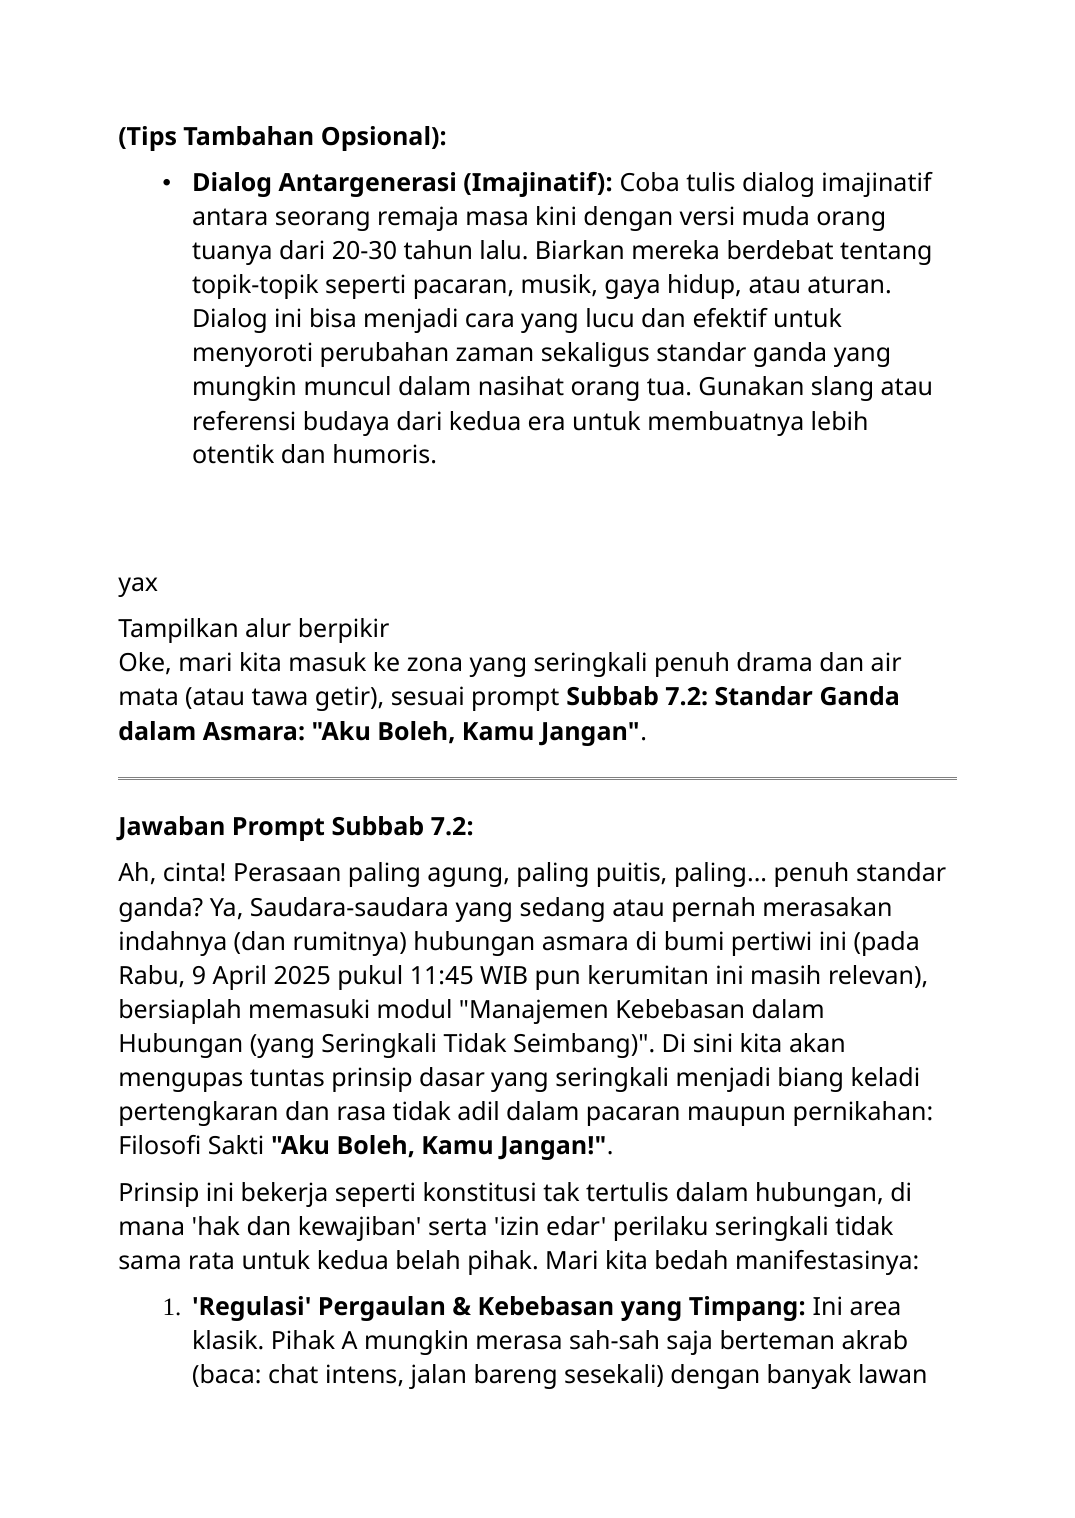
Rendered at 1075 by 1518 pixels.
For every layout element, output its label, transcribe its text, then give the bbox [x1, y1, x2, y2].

text Tampilkan alur berpikir [118, 611, 957, 645]
text Ah, cinta! Perasaan paling agung, paling puitis, paling... penuh standar ganda? Ya, Saudara-saudara yang sedang atau pernah merasakan indahnya (dan rumitnya) hubungan asmara di bumi pertiwi ini (pada Rabu, 9 April 2025 pukul 11:45 WIB pun kerumitan ini masih relevan), bersiaplah memasuki modul "Manajemen Kebebasan dalam Hubungan (yang Seringkali Tidak Seimbang)". Di sini kita akan mengupas tuntas prinsip dasar yang seringkali menjadi biang keladi pertengkaran dan rasa tidak adil dalam pacaran maupun pernikahan: Filosofi Sakti "Aku Boleh, Kamu Jangan!". [118, 855, 957, 1162]
text (Tips Tambahan Opsional): [118, 118, 957, 152]
text Prinsip ini bekerja seperti konstitusi tak tertulis dalam hubungan, di mana 'hak dan kewajiban' serta 'izin edar' perilaku seringkali tidak sama rata untuk kedua belah pihak. Mari kita bedah manifestasinya: [118, 1174, 957, 1276]
list 'Regulasi' Pergaulan & Kebebasan yang Timpang: Ini area klasik. Pihak A mungkin merasa sah-sah saja berteman akrab (baca: chat intens, jalan bareng sesekali) dengan banyak lawan [162, 1289, 957, 1391]
text Oke, mari kita masuk ke zona yang seringkali penuh drama dan air mata (atau tawa getir), sesuai prompt Subbab 7.2: Standar Ganda dalam Asmara: "Aku Boleh, Kamu Jangan". [118, 645, 957, 747]
list Dialog Antargenerasi (Imajinatif): Coba tulis dialog imajinatif antara seorang remaja masa kini dengan versi muda orang tuanya dari 20-30 tahun lalu. Biarkan mereka berdebat tentang topik-topik seperti pacaran, musik, gaya hidup, atau aturan. Dialog ini bisa menjadi cara yang lucu dan efektif untuk menyoroti perubahan zaman sekaligus standar ganda yang mungkin muncul dalam nasihat orang tua. Gunakan slang atau referensi budaya dari kedua era untuk membuatnya lebih otentik dan humoris. [162, 165, 957, 471]
text Jawaban Prompt Subbab 7.2: [118, 808, 957, 843]
text yax [118, 564, 957, 598]
